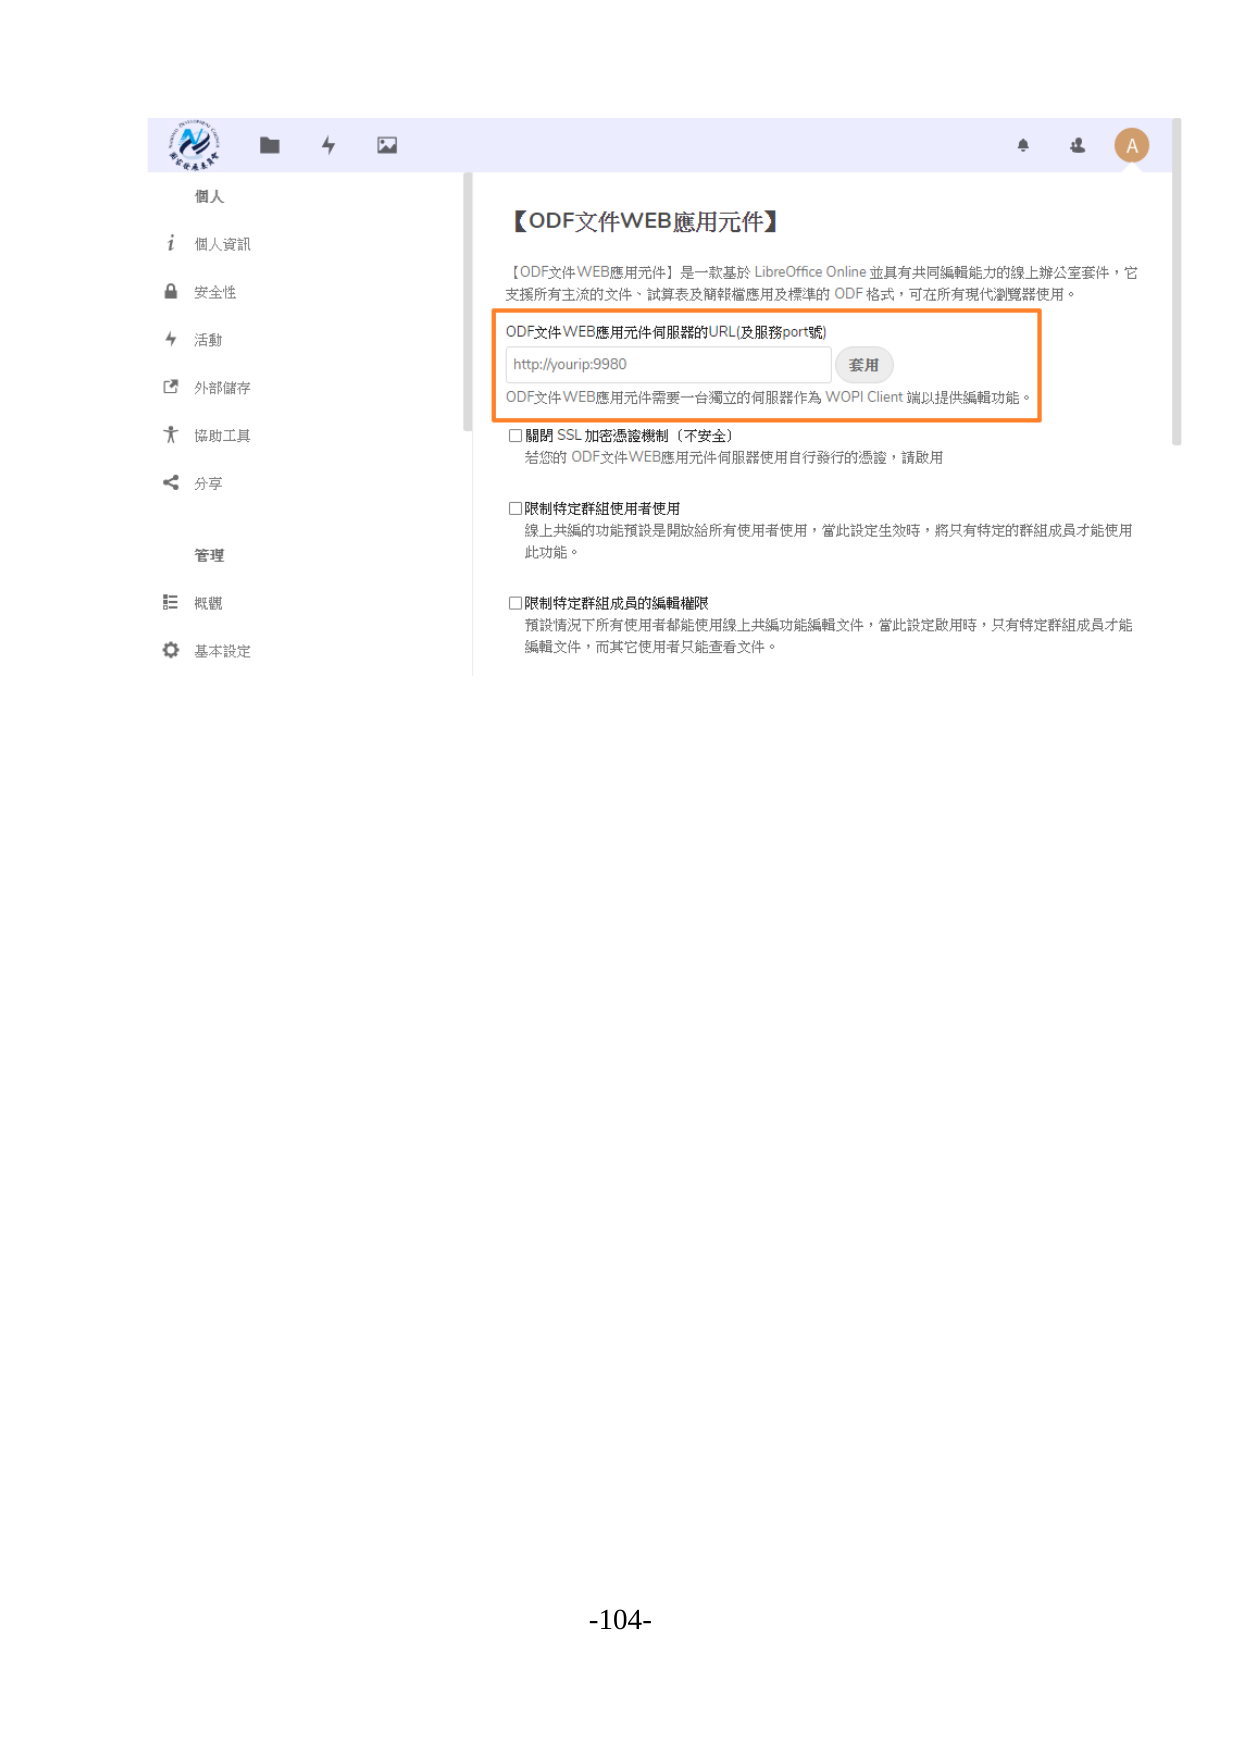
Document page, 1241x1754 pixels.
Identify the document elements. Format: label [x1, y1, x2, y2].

picture [147, 118, 1182, 676]
